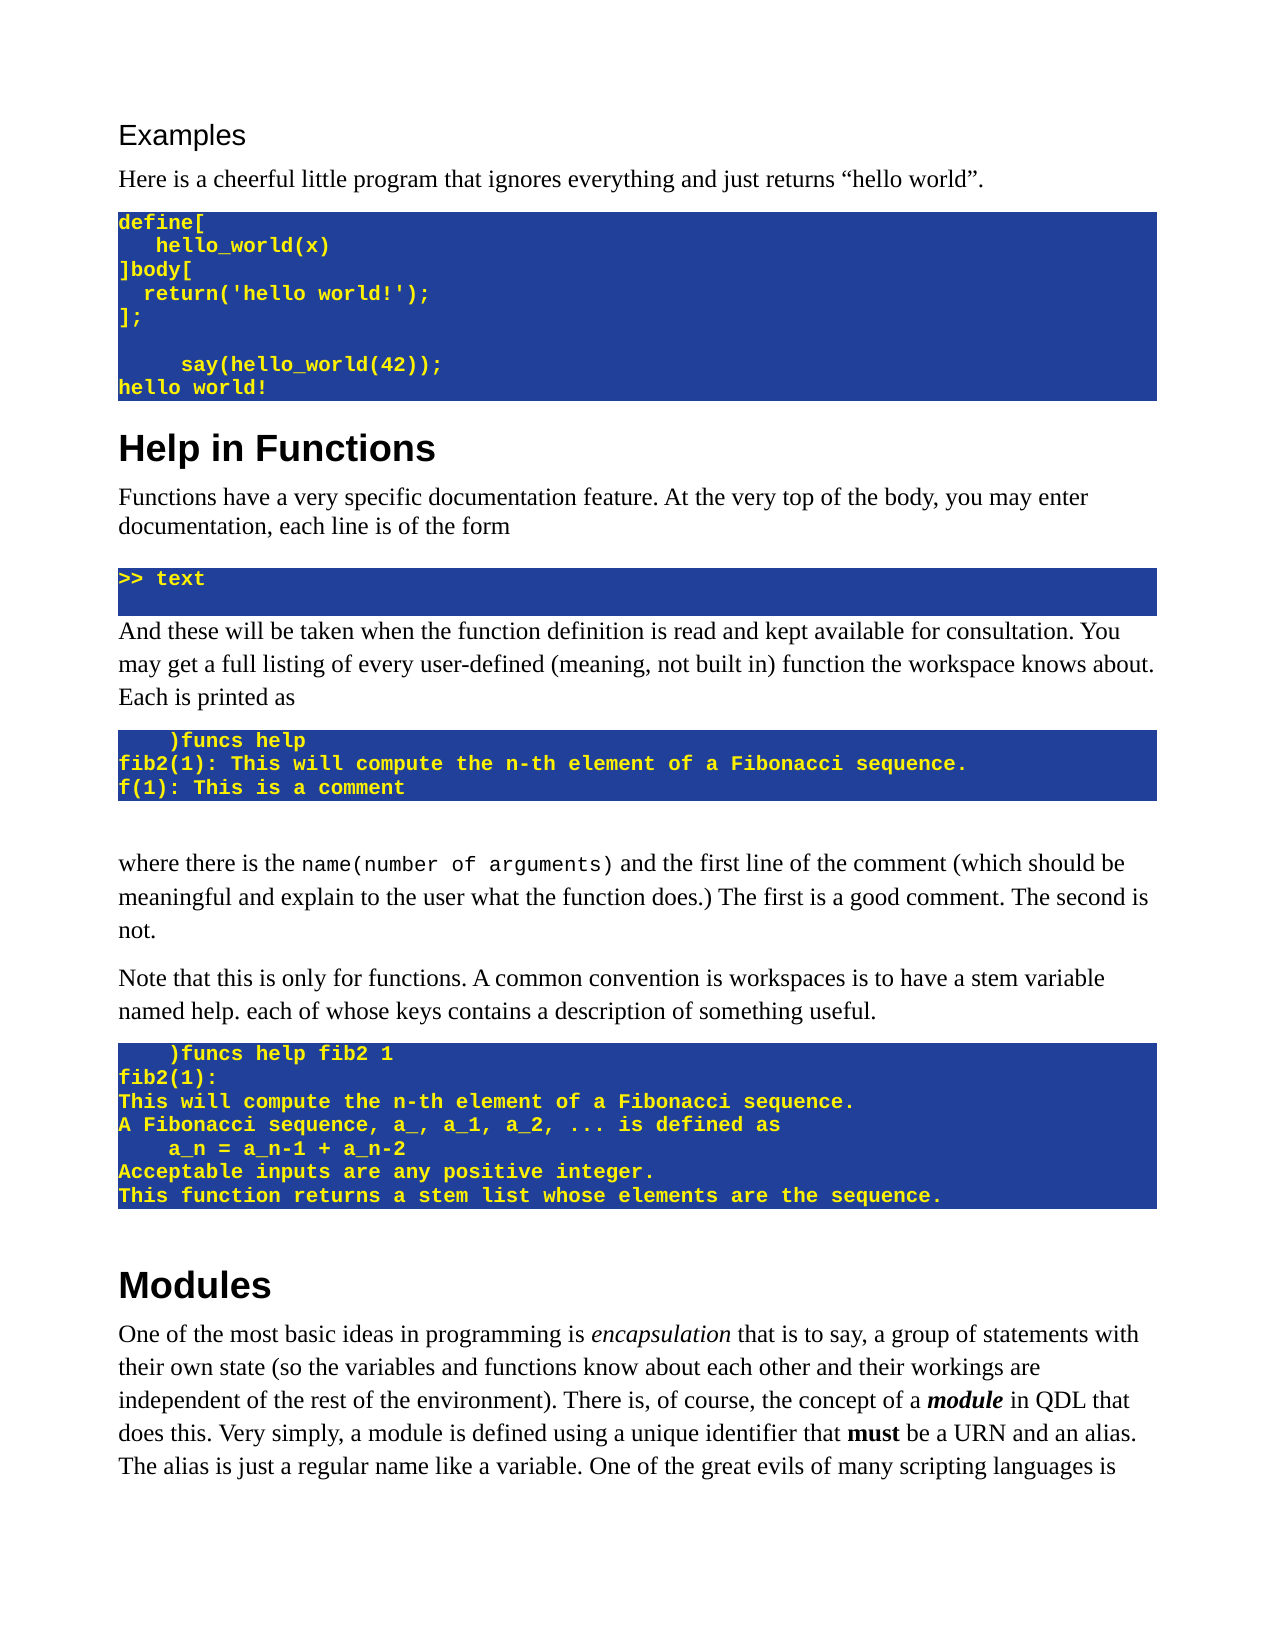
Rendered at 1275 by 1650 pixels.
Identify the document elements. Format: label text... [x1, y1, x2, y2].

text >> text [118, 568, 1157, 592]
text return('hello world!'); [118, 283, 1157, 306]
subtitle Examples [118, 118, 1157, 152]
text fib2(1): [118, 1067, 1157, 1091]
text ]body[ [118, 259, 1157, 283]
text fib2(1): This will compute the n-th element of a Fibonacci sequence. [118, 753, 1157, 777]
text Note that this is only for functions. A common convention is workspaces is to have a stem variable named help. each of whose keys contains a description of something useful. [118, 963, 1157, 1024]
subtitle Help in Functions [118, 426, 1157, 469]
text ]; [118, 306, 1157, 330]
subtitle Modules [118, 1263, 1157, 1306]
text )funcs help [118, 730, 1157, 753]
text define[ [118, 212, 1157, 235]
text This will compute the n-th element of a Fibonacci sequence. [118, 1091, 1157, 1114]
text And these will be taken when the function definition is read and kept available for consultation. You may get a full listing of every user-defined (meaning, not built in) function the workspace knows about. Each is printed as [118, 616, 1157, 711]
text Functions have a very specific documentation feature. At the very top of the body, you may enter documentation, each line is of the form [118, 482, 1157, 539]
text This function returns a stem list whose elements are the sequence. [118, 1185, 1157, 1209]
text where there is the name(number of arguments) and the first line of the comment (which should be meaningful and explain to the user what the function does.) The first is a good comment. The second is not. [118, 848, 1157, 944]
text f(1): This is a comment [118, 777, 1157, 801]
text hello_world(x) [118, 235, 1157, 259]
text Acceptable inputs are any positive integer. [118, 1162, 1157, 1185]
text )funcs help fib2 1 [118, 1043, 1157, 1067]
text One of the most basic ideas in programming is encapsulation that is to say, a group of statements with their own state (so the variables and functions know about each other and their workings are independent of the rest of the environment). There is, of course, the concept of a module in QDL that does this. Very simply, a module is defined using a unique identifier that must be a URN and an alias. The alias is just a regular name like a variable. One of the great evils of many scripting languages is [118, 1319, 1157, 1479]
text a_n = a_n-1 + a_n-2 [118, 1138, 1157, 1162]
text A Fibonacci sequence, a_, a_1, a_2, ... is defined as [118, 1114, 1157, 1138]
text hello world! [118, 377, 1157, 401]
text say(hello_world(42)); [118, 354, 1157, 377]
text Here is a cheerful little program that ignores everything and just returns “hello world”. [118, 164, 1157, 193]
